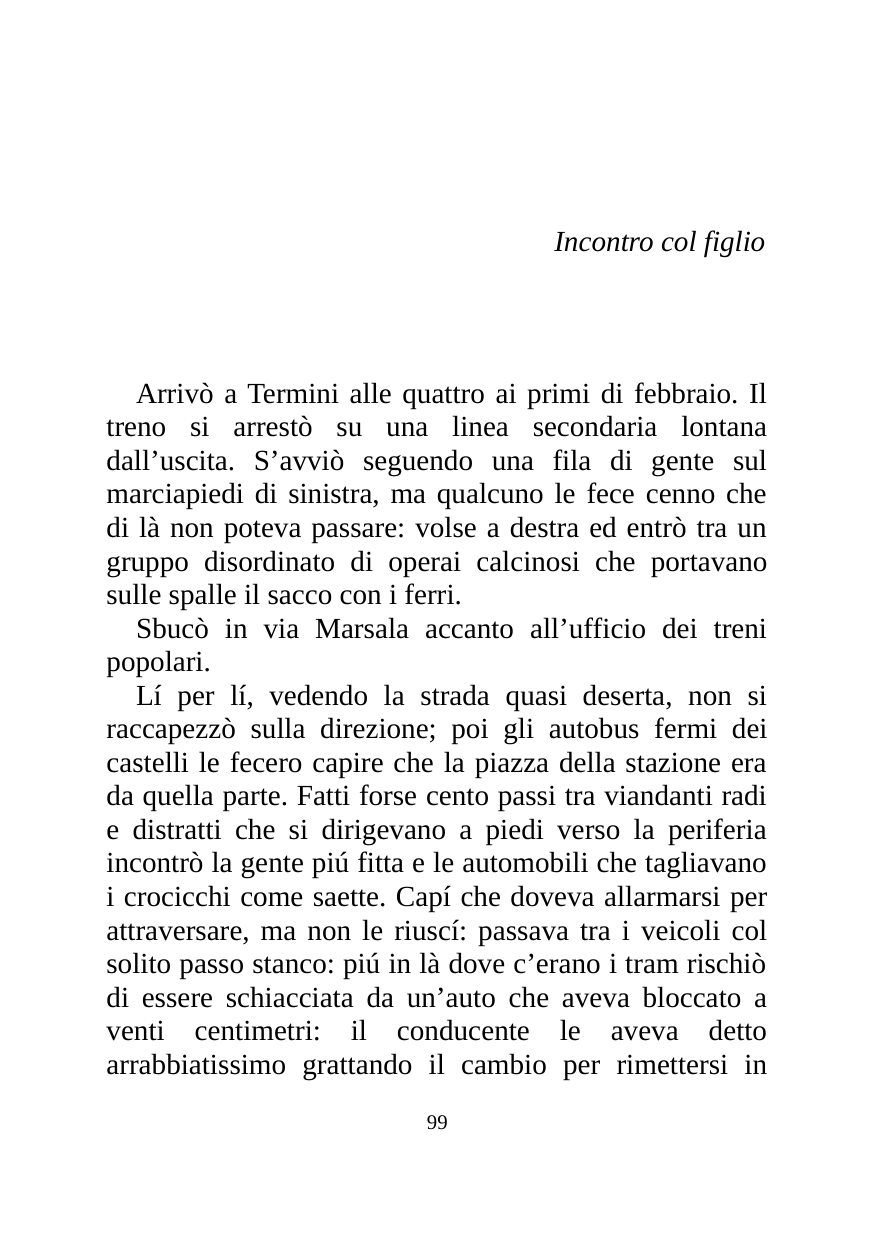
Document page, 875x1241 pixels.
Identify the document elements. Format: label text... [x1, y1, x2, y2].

text Lí per lí, vedendo la strada quasi deserta, non si raccapezzò sulla direzione; poi gli autobus fermi dei castelli le fecero capire che la piazza della stazione era da quella parte. Fatti forse cento passi tra viandanti radi e distratti che si dirigevano a piedi verso la periferia incontrò la gente piú fitta e le automobili che tagliavano i crocicchi come saette. Capí che doveva allarmarsi per attraversare, ma non le riuscí: passava tra i veicoli col solito passo stanco: piú in là dove c’erano i tram rischiò di essere schiacciata da un’auto che aveva bloccato a venti centimetri: il conducente le aveva detto arrabbiatissimo grattando il cambio per rimettersi in [106, 678, 768, 1080]
text Sbucò in via Marsala accanto all’ufficio dei treni popolari. [106, 611, 768, 678]
text Arrivò a Termini alle quattro ai primi di febbraio. Il treno si arrestò su una linea secondaria lontana dall’uscita. S’avviò seguendo una fila di gente sul marciapiedi di sinistra, ma qualcuno le fece cenno che di là non poteva passare: volse a destra ed entrò tra un gruppo disordinato di operai calcinosi che portavano sulle spalle il sacco con i ferri. [106, 376, 768, 611]
subtitle Incontro col figlio [106, 224, 768, 258]
